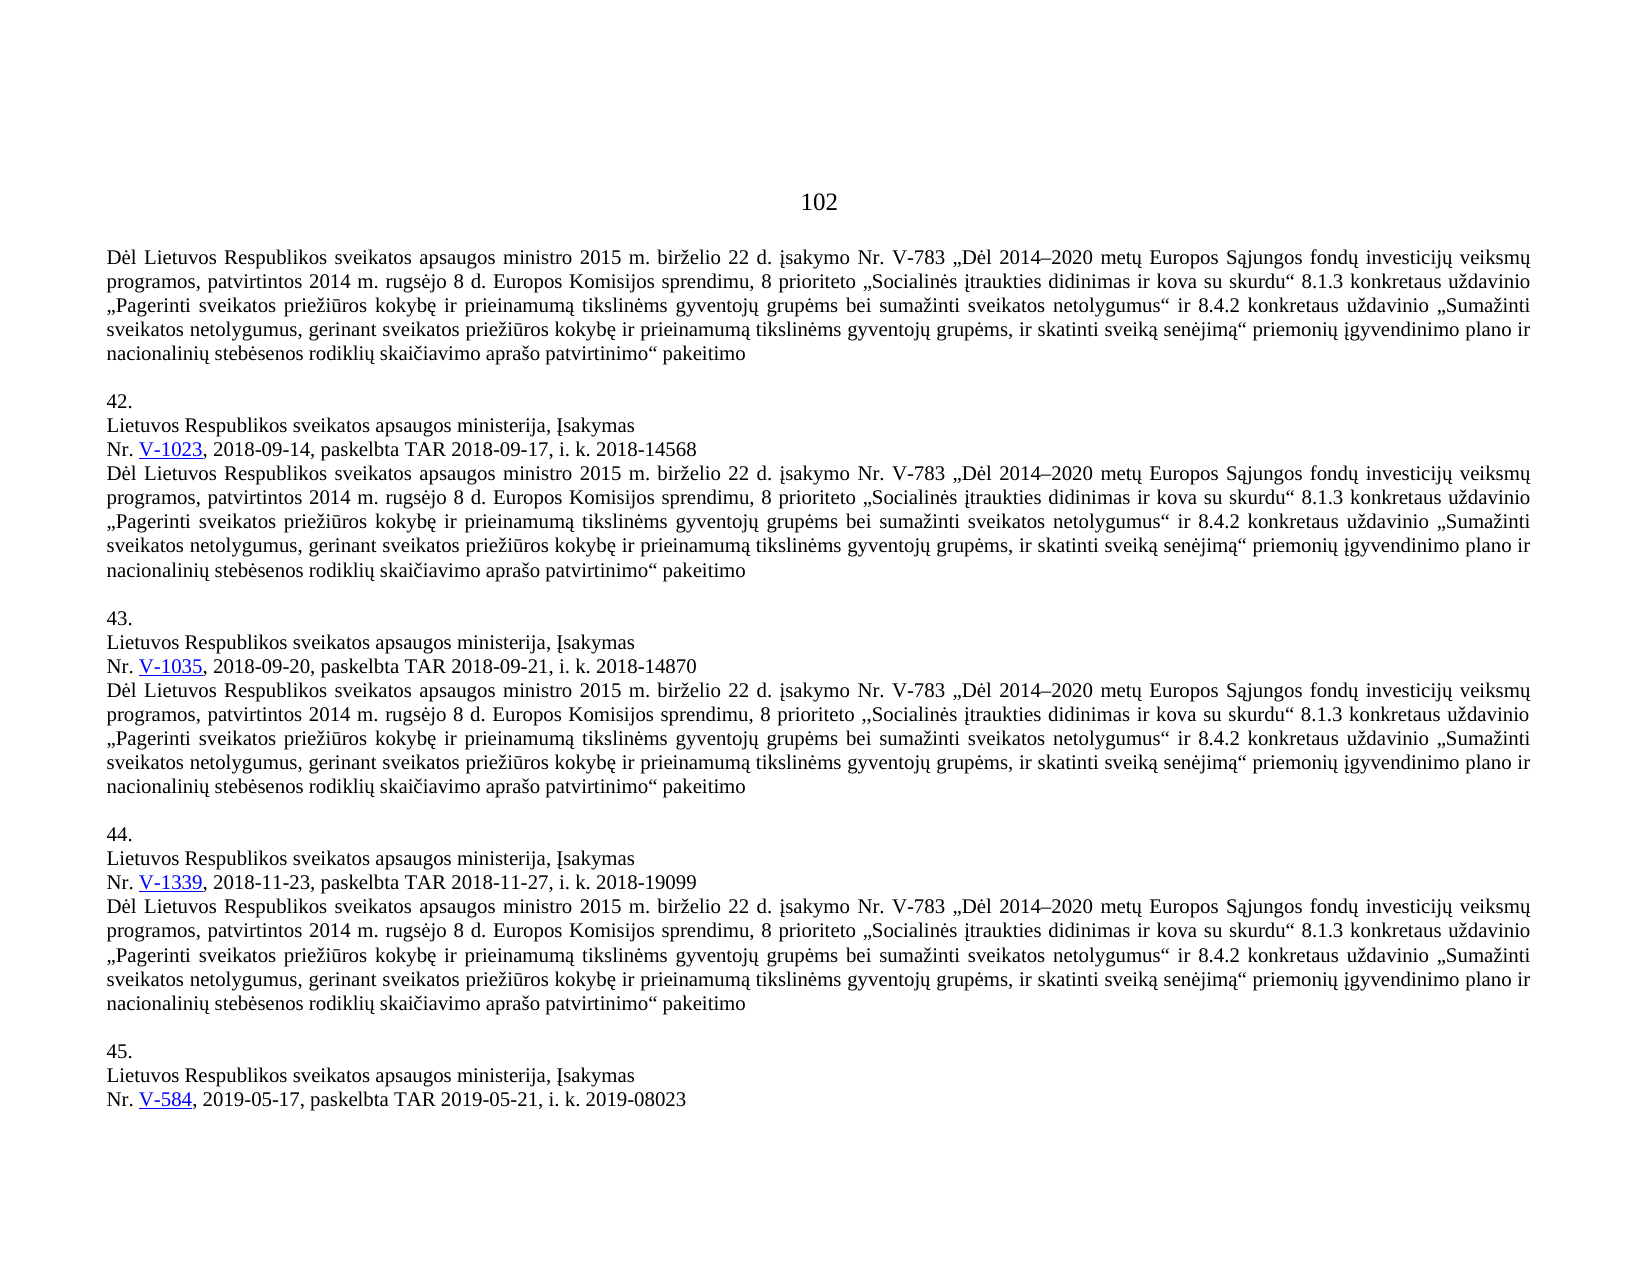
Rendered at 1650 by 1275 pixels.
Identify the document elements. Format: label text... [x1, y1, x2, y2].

text Nr. V-1035, 2018-09-20, paskelbta TAR 2018-09-21, i. k. 2018-14870 [106, 654, 1532, 678]
text 45. [106, 1039, 1532, 1063]
text Dėl Lietuvos Respublikos sveikatos apsaugos ministro 2015 m. birželio 22 d. įsakymo Nr. V-783 „Dėl 2014–2020 metų Europos Sąjungos fondų investicijų veiksmų programos, patvirtintos 2014 m. rugsėjo 8 d. Europos Komisijos sprendimu, 8 prioriteto „Socialinės įtraukties didinimas ir kova su skurdu“ 8.1.3 konkretaus uždavinio „Pagerinti sveikatos priežiūros kokybę ir prieinamumą tikslinėms gyventojų grupėms bei sumažinti sveikatos netolygumus“ ir 8.4.2 konkretaus uždavinio „Sumažinti sveikatos netolygumus, gerinant sveikatos priežiūros kokybę ir prieinamumą tikslinėms gyventojų grupėms, ir skatinti sveiką senėjimą“ priemonių įgyvendinimo plano ir nacionalinių stebėsenos rodiklių skaičiavimo aprašo patvirtinimo“ pakeitimo [106, 245, 1532, 365]
text 43. [106, 606, 1532, 630]
text Nr. V-584, 2019-05-17, paskelbta TAR 2019-05-21, i. k. 2019-08023 [106, 1087, 1532, 1111]
text 44. [106, 822, 1532, 846]
text Lietuvos Respublikos sveikatos apsaugos ministerija, Įsakymas [106, 413, 1532, 437]
text 42. [106, 389, 1532, 413]
text Lietuvos Respublikos sveikatos apsaugos ministerija, Įsakymas [106, 846, 1532, 870]
text Nr. V-1339, 2018-11-23, paskelbta TAR 2018-11-27, i. k. 2018-19099 [106, 870, 1532, 894]
text Dėl Lietuvos Respublikos sveikatos apsaugos ministro 2015 m. birželio 22 d. įsakymo Nr. V-783 „Dėl 2014–2020 metų Europos Sąjungos fondų investicijų veiksmų programos, patvirtintos 2014 m. rugsėjo 8 d. Europos Komisijos sprendimu, 8 prioriteto „Socialinės įtraukties didinimas ir kova su skurdu“ 8.1.3 konkretaus uždavinio „Pagerinti sveikatos priežiūros kokybę ir prieinamumą tikslinėms gyventojų grupėms bei sumažinti sveikatos netolygumus“ ir 8.4.2 konkretaus uždavinio „Sumažinti sveikatos netolygumus, gerinant sveikatos priežiūros kokybę ir prieinamumą tikslinėms gyventojų grupėms, ir skatinti sveiką senėjimą“ priemonių įgyvendinimo plano ir nacionalinių stebėsenos rodiklių skaičiavimo aprašo patvirtinimo“ pakeitimo [106, 894, 1532, 1015]
text Dėl Lietuvos Respublikos sveikatos apsaugos ministro 2015 m. birželio 22 d. įsakymo Nr. V-783 „Dėl 2014–2020 metų Europos Sąjungos fondų investicijų veiksmų programos, patvirtintos 2014 m. rugsėjo 8 d. Europos Komisijos sprendimu, 8 prioriteto „Socialinės įtraukties didinimas ir kova su skurdu“ 8.1.3 konkretaus uždavinio „Pagerinti sveikatos priežiūros kokybę ir prieinamumą tikslinėms gyventojų grupėms bei sumažinti sveikatos netolygumus“ ir 8.4.2 konkretaus uždavinio „Sumažinti sveikatos netolygumus, gerinant sveikatos priežiūros kokybę ir prieinamumą tikslinėms gyventojų grupėms, ir skatinti sveiką senėjimą“ priemonių įgyvendinimo plano ir nacionalinių stebėsenos rodiklių skaičiavimo aprašo patvirtinimo“ pakeitimo [106, 461, 1532, 582]
text Lietuvos Respublikos sveikatos apsaugos ministerija, Įsakymas [106, 630, 1532, 654]
text Nr. V-1023, 2018-09-14, paskelbta TAR 2018-09-17, i. k. 2018-14568 [106, 437, 1532, 461]
text Lietuvos Respublikos sveikatos apsaugos ministerija, Įsakymas [106, 1063, 1532, 1087]
text Dėl Lietuvos Respublikos sveikatos apsaugos ministro 2015 m. birželio 22 d. įsakymo Nr. V-783 „Dėl 2014–2020 metų Europos Sąjungos fondų investicijų veiksmų programos, patvirtintos 2014 m. rugsėjo 8 d. Europos Komisijos sprendimu, 8 prioriteto ,,Socialinės įtraukties didinimas ir kova su skurdu“ 8.1.3 konkretaus uždavinio „Pagerinti sveikatos priežiūros kokybę ir prieinamumą tikslinėms gyventojų grupėms bei sumažinti sveikatos netolygumus“ ir 8.4.2 konkretaus uždavinio „Sumažinti sveikatos netolygumus, gerinant sveikatos priežiūros kokybę ir prieinamumą tikslinėms gyventojų grupėms, ir skatinti sveiką senėjimą“ priemonių įgyvendinimo plano ir nacionalinių stebėsenos rodiklių skaičiavimo aprašo patvirtinimo“ pakeitimo [106, 678, 1532, 798]
